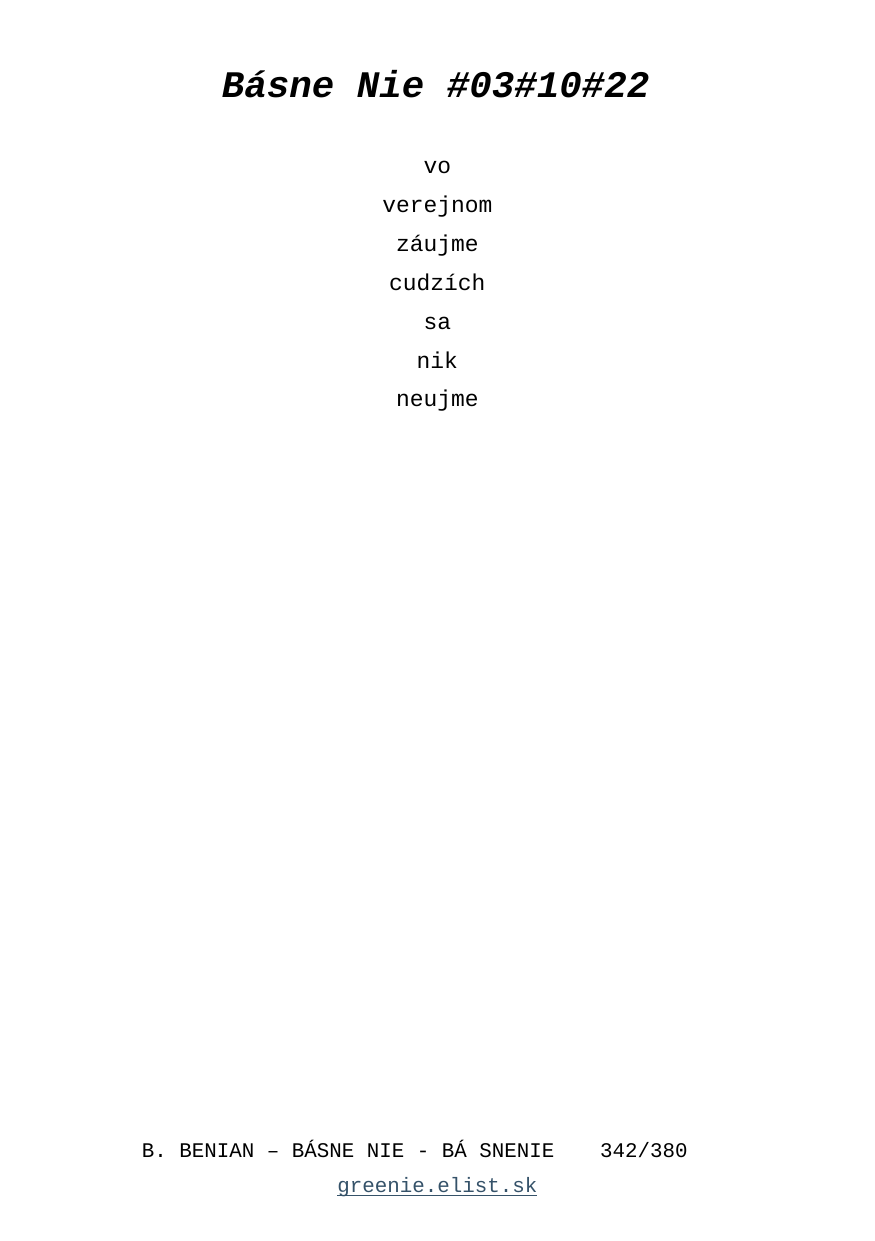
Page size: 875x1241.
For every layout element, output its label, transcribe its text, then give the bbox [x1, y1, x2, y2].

subtitle Básne Nie #03#10#22 [41, 66, 833, 109]
text vo verejnom záujme cudzích sa nik neujme [41, 155, 833, 414]
